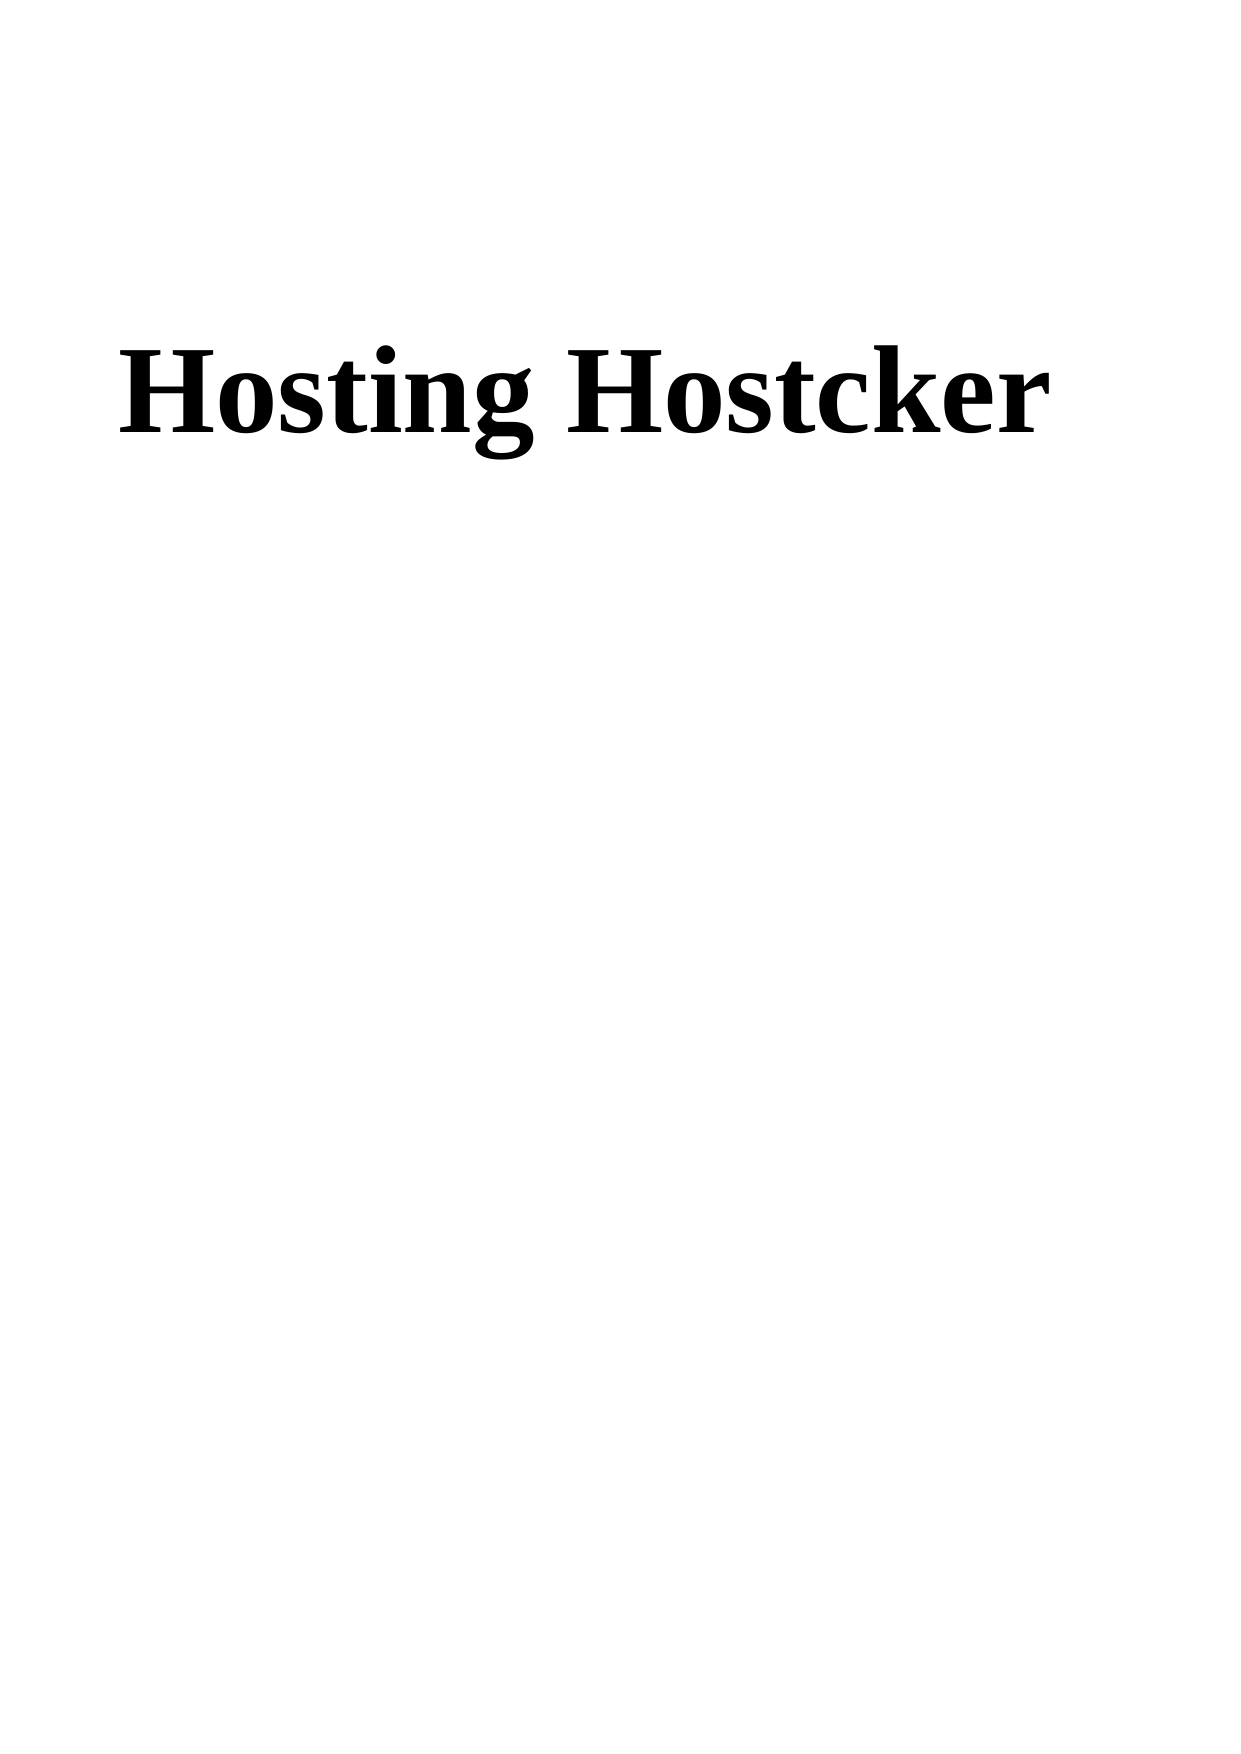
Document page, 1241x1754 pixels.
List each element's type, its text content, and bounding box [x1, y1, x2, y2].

text Hosting Hostcker [118, 316, 1122, 460]
